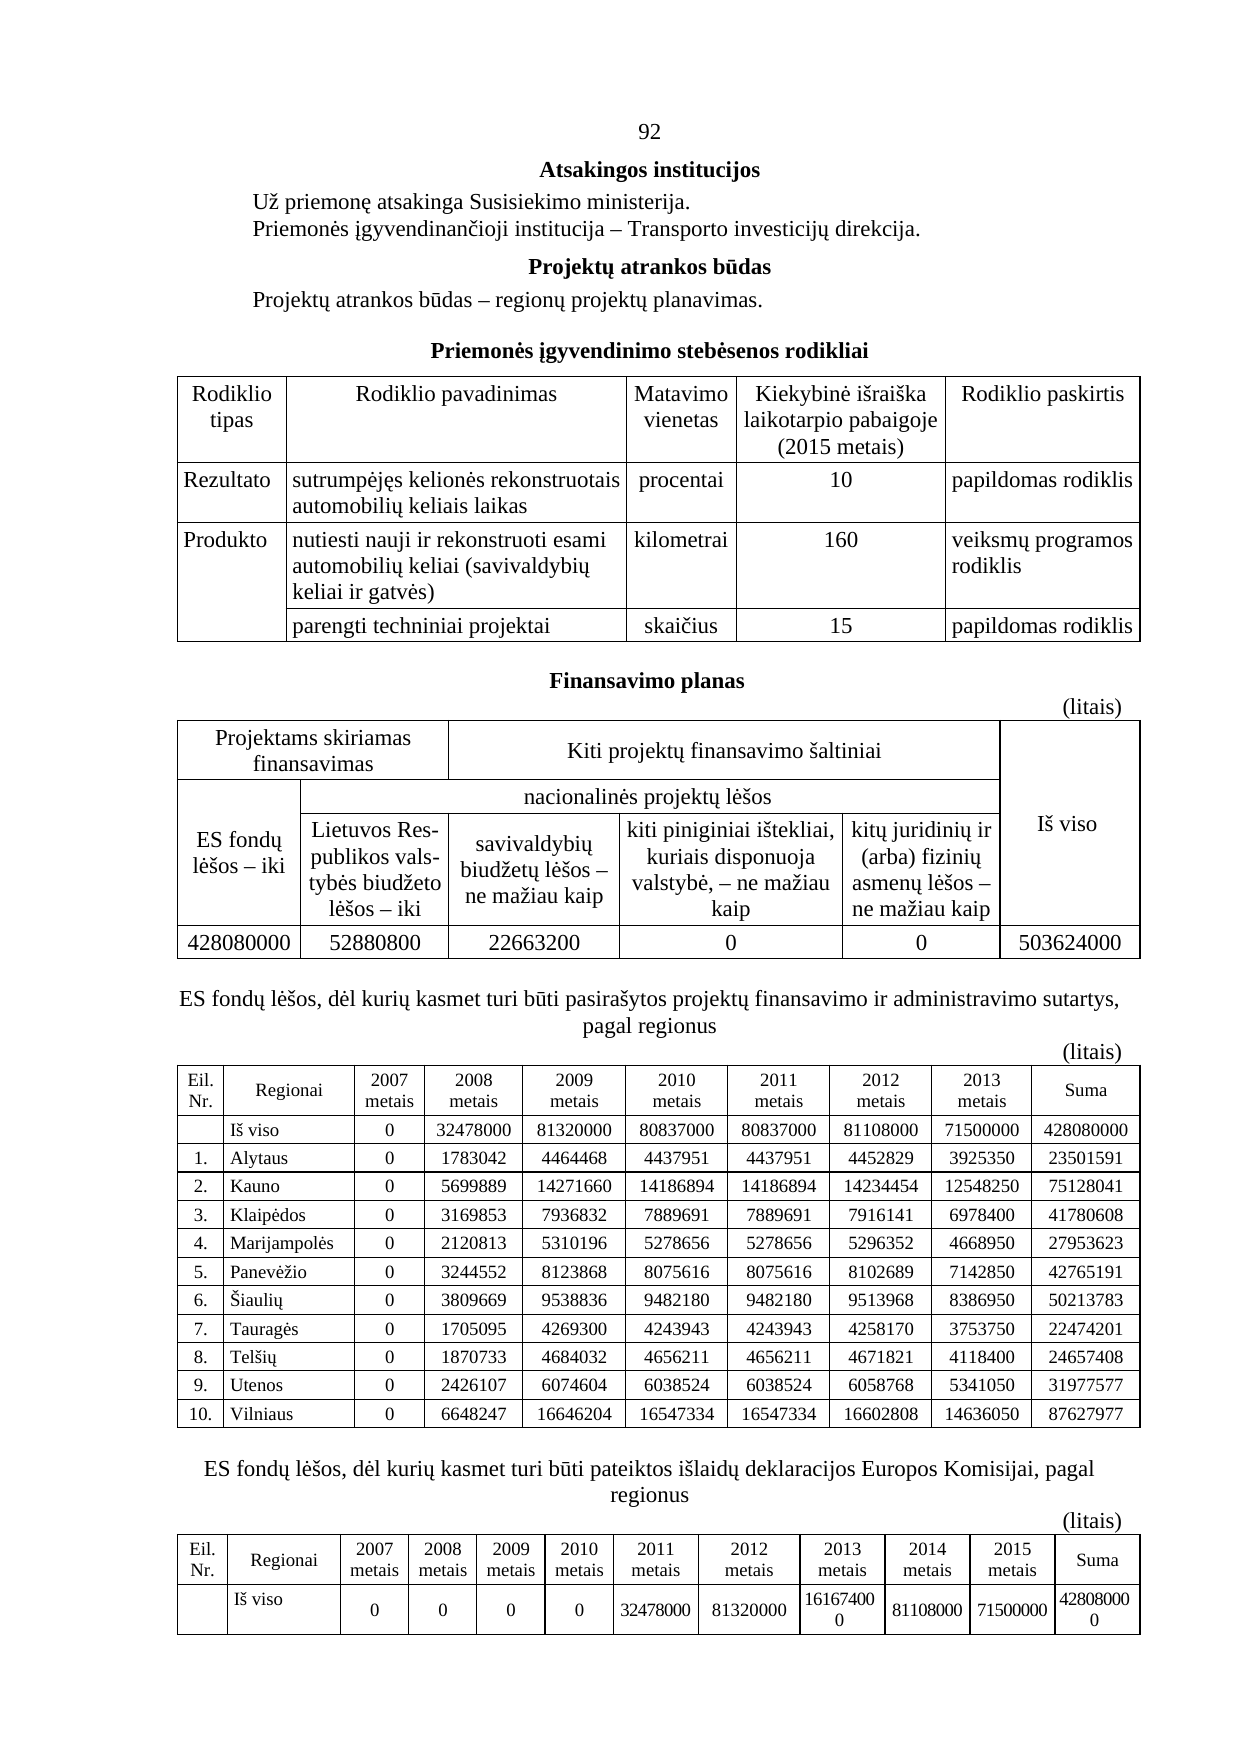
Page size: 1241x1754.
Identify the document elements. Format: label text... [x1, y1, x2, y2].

text (litais) [177, 1038, 1122, 1064]
table_cell 6. [178, 1286, 223, 1313]
table_cell 2426107 [425, 1371, 522, 1399]
table_cell 428080000 [178, 926, 300, 958]
table_cell procentai [627, 463, 736, 522]
table_cell 24657408 [1032, 1343, 1139, 1370]
table_cell 0 [355, 1229, 424, 1257]
table_cell 4. [178, 1229, 223, 1257]
table_cell 7142850 [932, 1258, 1031, 1285]
table_cell 2. [178, 1173, 223, 1200]
table_header 2015 metais [971, 1535, 1054, 1584]
table_cell 9. [178, 1371, 223, 1399]
table_cell 0 [355, 1315, 424, 1342]
table_header 2009 metais [477, 1535, 544, 1584]
table_cell 31977577 [1032, 1371, 1139, 1399]
table_cell sutrumpėjęs kelionės rekonstruotais automobilių keliais laikas [287, 463, 626, 522]
table_header 2011 metais [614, 1535, 698, 1584]
table_cell Iš viso [228, 1585, 340, 1634]
table_cell 0 [355, 1400, 424, 1427]
table_cell 0 [409, 1585, 476, 1634]
table_header Suma [1056, 1535, 1139, 1584]
table_cell 9513968 [830, 1286, 931, 1313]
table_cell 7916141 [830, 1201, 931, 1228]
table_cell 5341050 [932, 1371, 1031, 1399]
table_cell 8386950 [932, 1286, 1031, 1313]
table_cell 0 [355, 1173, 424, 1200]
table_cell ES fondų lėšos – iki [178, 780, 300, 925]
table_cell 4243943 [728, 1315, 829, 1342]
table_header Regionai [228, 1535, 340, 1584]
table_header Kiti projektų finansavimo šaltiniai [449, 721, 999, 779]
table_header 2013 metais [932, 1066, 1031, 1114]
table_cell 6038524 [626, 1371, 727, 1399]
table_cell 81108000 [886, 1585, 969, 1634]
table_header 2010 metais [546, 1535, 613, 1584]
table_cell 32478000 [425, 1116, 522, 1143]
table_cell 0 [355, 1371, 424, 1399]
table_header Kiekybinė išraiška laikotarpio pabaigoje (2015 metais) [737, 377, 945, 462]
table_cell Kauno [224, 1173, 354, 1200]
table_cell 4671821 [830, 1343, 931, 1370]
table_cell 6978400 [932, 1201, 1031, 1228]
table_cell 0 [355, 1116, 424, 1143]
table_cell 16646204 [523, 1400, 625, 1427]
table_header 2012 metais [830, 1066, 931, 1114]
table_cell 81320000 [699, 1585, 799, 1634]
table_cell 0 [341, 1585, 408, 1634]
text Projektų atrankos būdas [177, 253, 1122, 280]
table_cell papildomas rodiklis [946, 463, 1139, 522]
table_cell 0 [355, 1343, 424, 1370]
table_header 2008 metais [425, 1066, 522, 1114]
table_header 2009 metais [523, 1066, 625, 1114]
table_cell 6058768 [830, 1371, 931, 1399]
table_cell skaičius [627, 609, 736, 641]
text Priemonės įgyvendinimo stebėsenos rodikliai [177, 337, 1122, 364]
table_cell 14186894 [626, 1173, 727, 1200]
table_cell kitų juridinių ir (arba) fizinių asmenų lėšos – ne mažiau kaip [843, 814, 999, 925]
table_cell 4656211 [626, 1343, 727, 1370]
table_cell 5. [178, 1258, 223, 1285]
table_cell 9482180 [728, 1286, 829, 1313]
table_cell 4437951 [626, 1144, 727, 1171]
table_cell 80837000 [626, 1116, 727, 1143]
table_cell 4452829 [830, 1144, 931, 1171]
table_cell [178, 1585, 227, 1634]
table_header Rodiklio pavadinimas [287, 377, 626, 462]
table_cell 14636050 [932, 1400, 1031, 1427]
table_cell 81108000 [830, 1116, 931, 1143]
text (litais) [177, 1507, 1122, 1534]
table_cell 4656211 [728, 1343, 829, 1370]
table_cell 14271660 [523, 1173, 625, 1200]
table_cell 0 [843, 926, 999, 958]
table_cell 50213783 [1032, 1286, 1139, 1313]
table_cell 1. [178, 1144, 223, 1171]
table_cell 503624000 [1001, 926, 1139, 958]
table_cell 10 [737, 463, 945, 522]
text Priemonės įgyvendinančioji institucija – Transporto investicijų direkcija. [177, 214, 1122, 241]
table_header Eil. Nr. [178, 1535, 227, 1584]
table_header Matavimo vienetas [627, 377, 736, 462]
table_cell 14186894 [728, 1173, 829, 1200]
table_cell 7. [178, 1315, 223, 1342]
table_cell Produkto [178, 523, 286, 641]
table_cell 14234454 [830, 1173, 931, 1200]
table_header Rodiklio tipas [178, 377, 286, 462]
table_cell papildomas rodiklis [946, 609, 1139, 641]
table_cell Šiaulių [224, 1286, 354, 1313]
table_cell Vilniaus [224, 1400, 354, 1427]
table_header 2014 metais [886, 1535, 969, 1584]
table_cell 27953623 [1032, 1229, 1139, 1257]
table_cell 1870733 [425, 1343, 522, 1370]
table_cell 0 [620, 926, 842, 958]
table_cell 5310196 [523, 1229, 625, 1257]
text Finansavimo planas [177, 667, 1122, 693]
table_header Rodiklio paskirtis [946, 377, 1139, 462]
table_cell 42765191 [1032, 1258, 1139, 1285]
table_cell 161674000 [801, 1585, 884, 1634]
table_cell 81320000 [523, 1116, 625, 1143]
table_cell 4464468 [523, 1144, 625, 1171]
table_cell 5296352 [830, 1229, 931, 1257]
table_cell 5699889 [425, 1173, 522, 1200]
table_cell Alytaus [224, 1144, 354, 1171]
table_cell nutiesti nauji ir rekonstruoti esami automobilių keliai (savivaldybių keliai ir gatvės) [287, 523, 626, 608]
table_cell [178, 1116, 223, 1143]
table_cell 10. [178, 1400, 223, 1427]
table_cell 22474201 [1032, 1315, 1139, 1342]
table_cell 2120813 [425, 1229, 522, 1257]
table_cell 8075616 [626, 1258, 727, 1285]
table_cell parengti techniniai projektai [287, 609, 626, 641]
table_cell 0 [355, 1286, 424, 1313]
table_cell nacionalinės projektų lėšos [301, 780, 999, 812]
table_cell 3244552 [425, 1258, 522, 1285]
table_cell 9538836 [523, 1286, 625, 1313]
table_header 2007 metais [355, 1066, 424, 1114]
table_cell 23501591 [1032, 1144, 1139, 1171]
text Projektų atrankos būdas – regionų projektų planavimas. [177, 286, 1122, 312]
table_cell 87627977 [1032, 1400, 1139, 1427]
table_cell 12548250 [932, 1173, 1031, 1200]
table_cell 6038524 [728, 1371, 829, 1399]
table_cell 0 [355, 1201, 424, 1228]
table_cell 4668950 [932, 1229, 1031, 1257]
table_cell Telšių [224, 1343, 354, 1370]
table_cell veiksmų programos rodiklis [946, 523, 1139, 608]
table_cell Lietuvos Res­publikos vals­tybės biudžeto lėšos – iki [301, 814, 448, 925]
table_header 2011 metais [728, 1066, 829, 1114]
text ES fondų lėšos, dėl kurių kasmet turi būti pateiktos išlaidų deklaracijos Europos Komisijai, pagal regionus [177, 1455, 1122, 1507]
table_header 2010 metais [626, 1066, 727, 1114]
table_cell 16547334 [626, 1400, 727, 1427]
table_cell 5278656 [626, 1229, 727, 1257]
table_cell 4258170 [830, 1315, 931, 1342]
table_cell 7889691 [626, 1201, 727, 1228]
table_header Eil. Nr. [178, 1066, 223, 1114]
table_cell 71500000 [971, 1585, 1054, 1634]
table_cell 75128041 [1032, 1173, 1139, 1200]
table_cell 3. [178, 1201, 223, 1228]
text (litais) [177, 693, 1122, 720]
table_cell 4118400 [932, 1343, 1031, 1370]
table_cell 6648247 [425, 1400, 522, 1427]
table_cell 4437951 [728, 1144, 829, 1171]
table_cell 52880800 [301, 926, 448, 958]
table_header Suma [1032, 1066, 1139, 1114]
table_cell 9482180 [626, 1286, 727, 1313]
table_cell kiti piniginiai ištekliai, kuriais disponuoja valstybė, – ne mažiau kaip [620, 814, 842, 925]
table_cell 80837000 [728, 1116, 829, 1143]
table_cell Iš viso [224, 1116, 354, 1143]
table_cell 41780608 [1032, 1201, 1139, 1228]
table_cell 32478000 [614, 1585, 698, 1634]
table_cell 3753750 [932, 1315, 1031, 1342]
table_header 2012 metais [699, 1535, 799, 1584]
table_cell Utenos [224, 1371, 354, 1399]
table_cell 3169853 [425, 1201, 522, 1228]
table_cell Tauragės [224, 1315, 354, 1342]
text ES fondų lėšos, dėl kurių kasmet turi būti pasirašytos projektų finansavimo ir administravimo sutartys, pagal regionus [177, 985, 1122, 1038]
table_cell 7889691 [728, 1201, 829, 1228]
table_cell 0 [355, 1258, 424, 1285]
table_header 2008 metais [409, 1535, 476, 1584]
table_cell 428080000 [1032, 1116, 1139, 1143]
table_cell 4269300 [523, 1315, 625, 1342]
table_cell 1705095 [425, 1315, 522, 1342]
table_cell Panevėžio [224, 1258, 354, 1285]
text Už priemonę atsakinga Susisiekimo ministerija. [177, 188, 1122, 214]
table_cell 22663200 [449, 926, 619, 958]
table_cell 6074604 [523, 1371, 625, 1399]
table_cell 3809669 [425, 1286, 522, 1313]
table_header Iš viso [1001, 721, 1139, 925]
table_cell 5278656 [728, 1229, 829, 1257]
table_cell 0 [477, 1585, 544, 1634]
table_header 2007 metais [341, 1535, 408, 1584]
table_cell 8075616 [728, 1258, 829, 1285]
table_header Regionai [224, 1066, 354, 1114]
table_cell 71500000 [932, 1116, 1031, 1143]
table_cell Marijampolės [224, 1229, 354, 1257]
table_cell 4243943 [626, 1315, 727, 1342]
table_cell 0 [546, 1585, 613, 1634]
table_cell 7936832 [523, 1201, 625, 1228]
table_header 2013 metais [801, 1535, 884, 1584]
table_cell 3925350 [932, 1144, 1031, 1171]
table_cell savivaldybių biudžetų lėšos – ne mažiau kaip [449, 814, 619, 925]
text Atsakingos institucijos [177, 156, 1122, 182]
table_cell 428080000 [1056, 1585, 1139, 1634]
table_cell 160 [737, 523, 945, 608]
table_cell 15 [737, 609, 945, 641]
table_header Projektams skiriamas finansavimas [178, 721, 448, 779]
table_cell Klaipėdos [224, 1201, 354, 1228]
table_cell kilometrai [627, 523, 736, 608]
table_cell Rezultato [178, 463, 286, 522]
table_cell 8102689 [830, 1258, 931, 1285]
table_cell 8123868 [523, 1258, 625, 1285]
table_cell 16547334 [728, 1400, 829, 1427]
table_cell 4684032 [523, 1343, 625, 1370]
table_cell 8. [178, 1343, 223, 1370]
table_cell 1783042 [425, 1144, 522, 1171]
table_cell 16602808 [830, 1400, 931, 1427]
table_cell 0 [355, 1144, 424, 1171]
